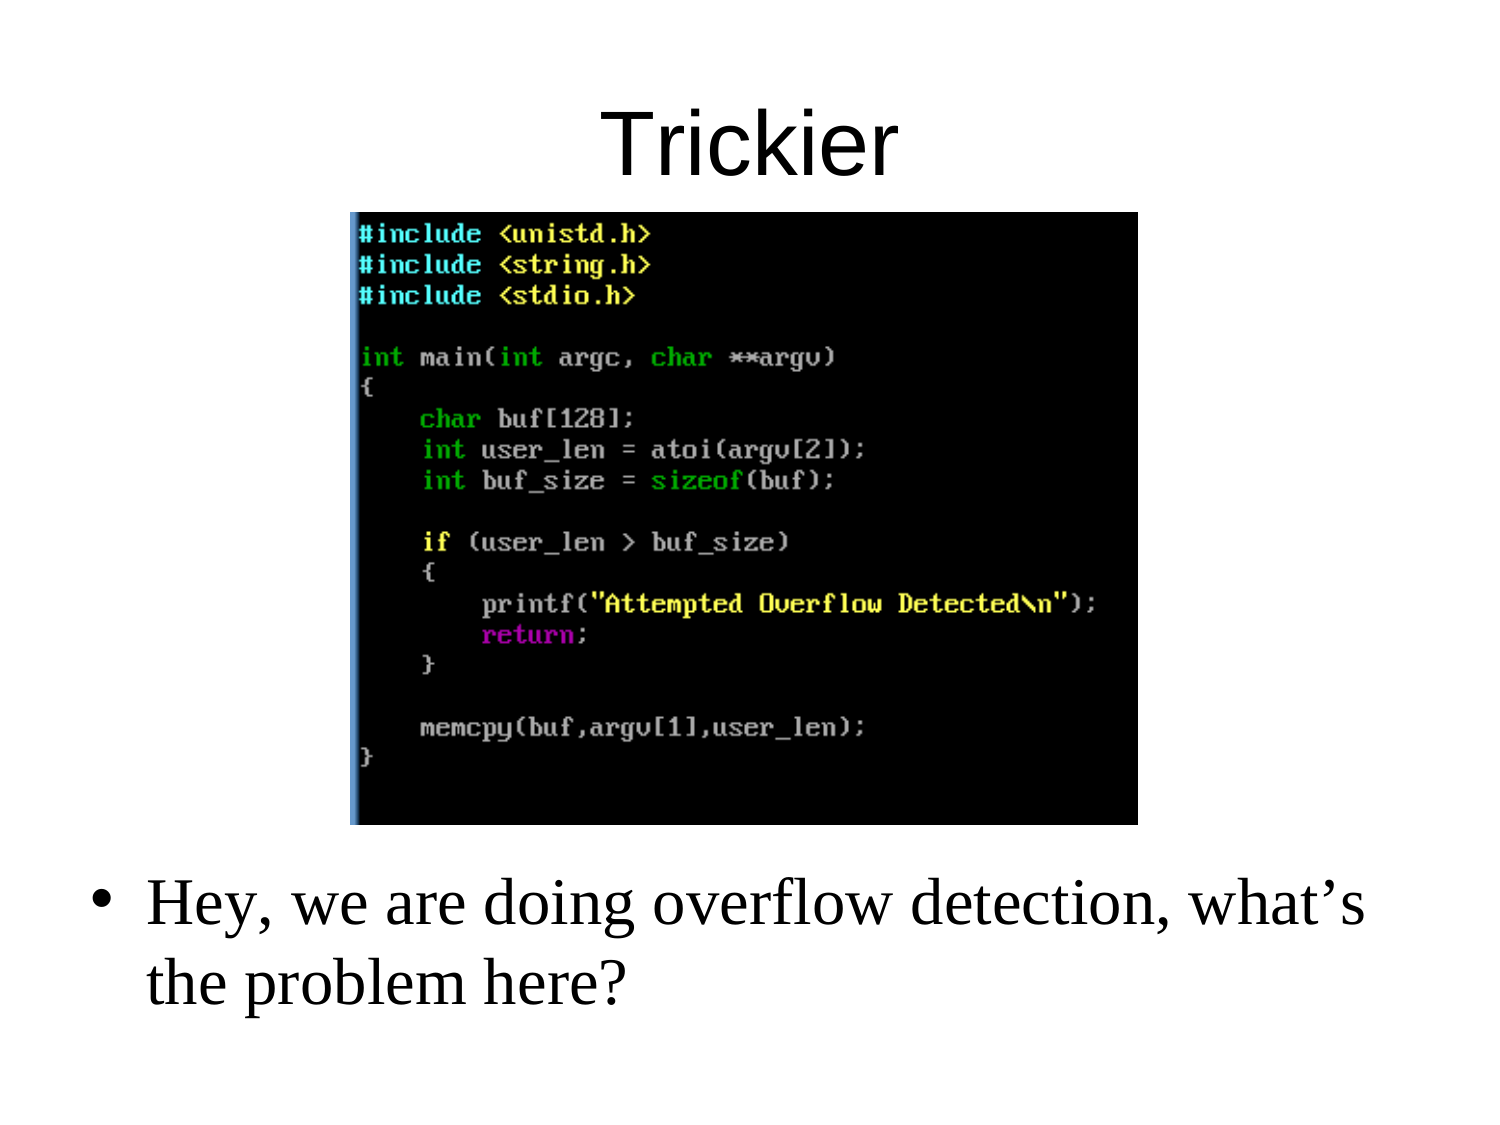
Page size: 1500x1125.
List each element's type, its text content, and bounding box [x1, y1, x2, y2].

title Trickier [75, 45, 1426, 233]
picture [350, 212, 1138, 825]
list Hey, we are doing overflow detection, what’s the problem here? [75, 849, 1426, 1088]
